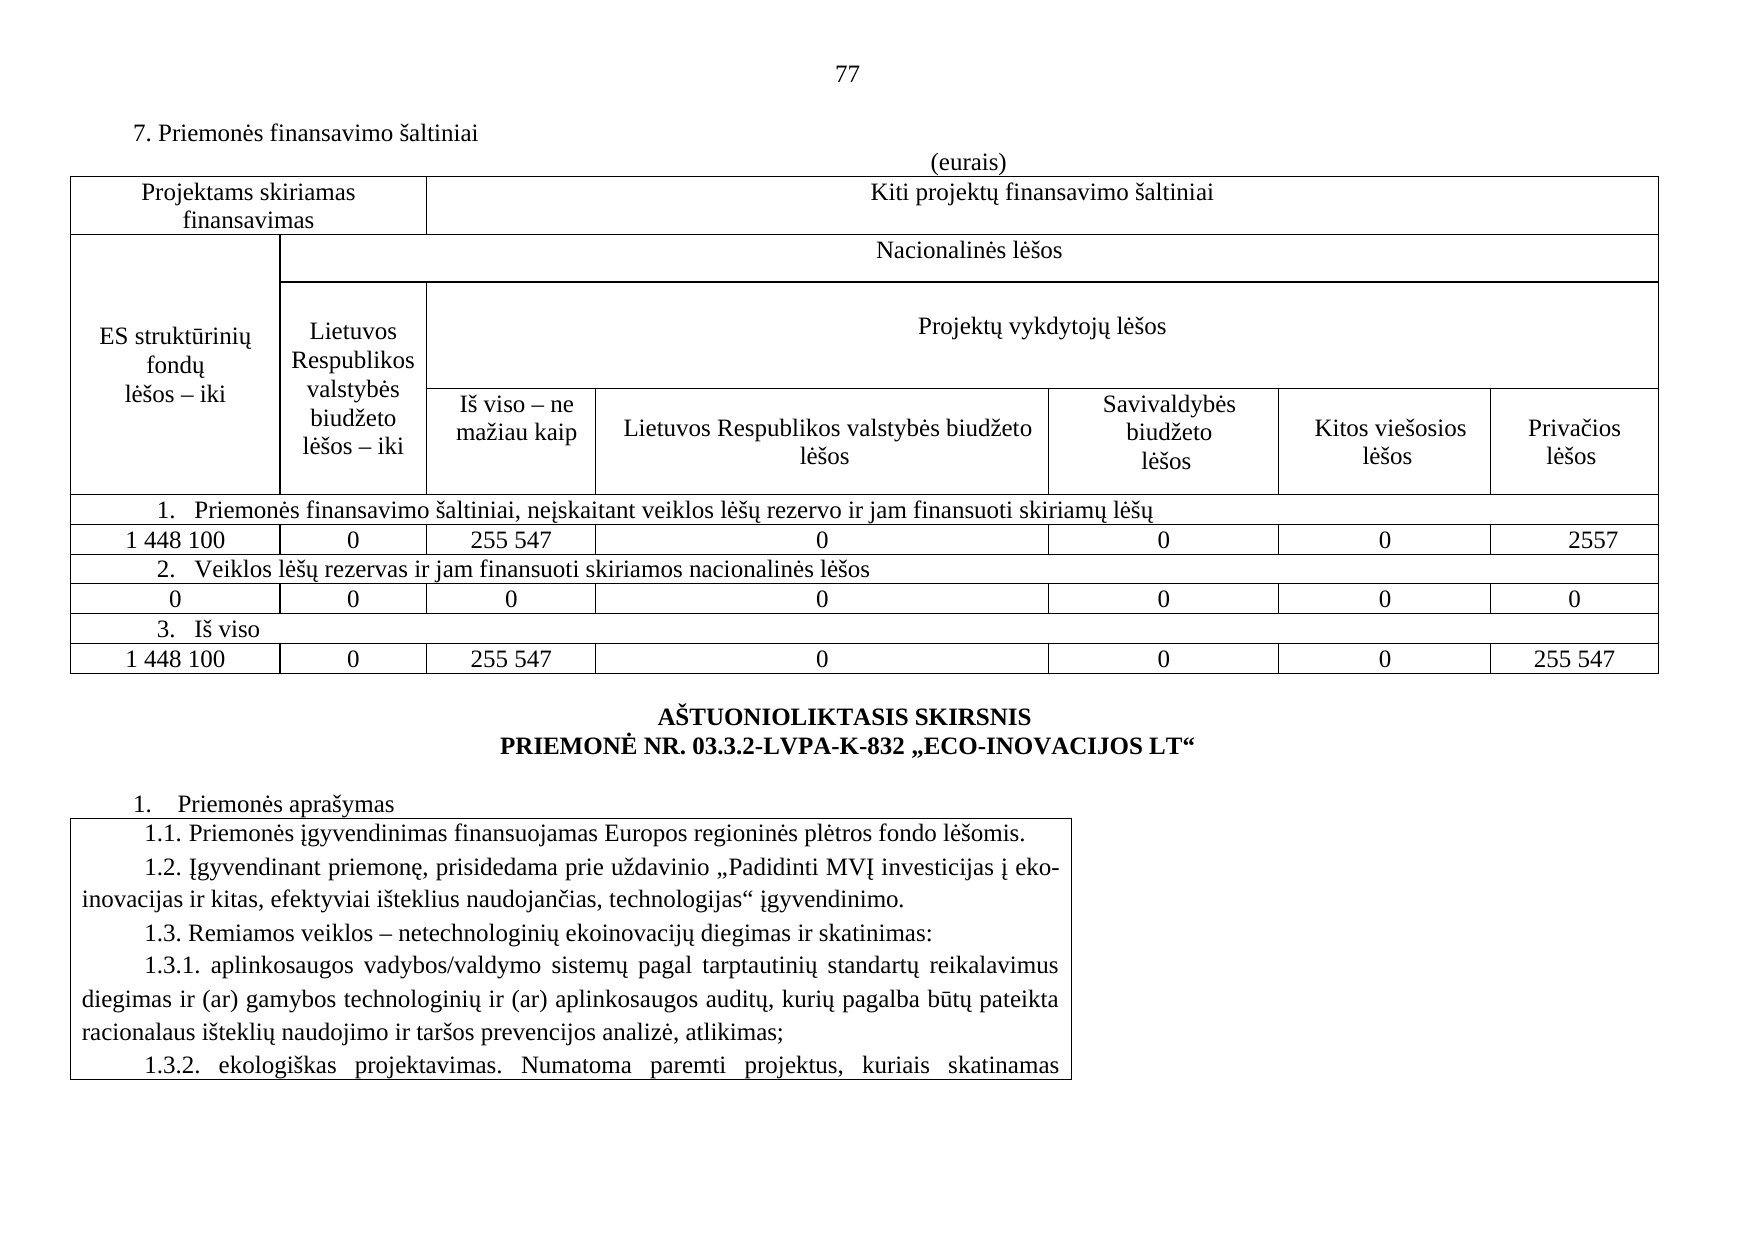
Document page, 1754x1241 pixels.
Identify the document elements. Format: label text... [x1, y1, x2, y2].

text 1. Priemonės aprašymas [133, 789, 1636, 817]
table_cell 1. Priemonės finansavimo šaltiniai, neįskaitant veiklos lėšų rezervo ir jam finansuoti skiriamų lėšų [71, 495, 1658, 524]
table_cell 0 [1491, 584, 1658, 613]
table_cell Iš viso – ne mažiau kaip [427, 389, 595, 494]
table_cell 2. Veiklos lėšų rezervas ir jam finansuoti skiriamos nacionalinės lėšos [71, 555, 1658, 583]
table_cell ES struktūrinių fondų lėšos – iki [71, 235, 279, 494]
table_cell 0 [281, 644, 426, 673]
table_cell 0 [596, 584, 1048, 613]
table_cell 3. Iš viso [71, 614, 1658, 643]
table_cell 0 [1049, 584, 1278, 613]
table_cell Kitos viešosios lėšos [1279, 389, 1490, 494]
table_cell Lietuvos Respublikos valstybės biudžeto lėšos – iki [281, 283, 426, 494]
table_cell 0 [1279, 525, 1490, 553]
text (eurais) [59, 147, 1358, 176]
table_cell 255 547 [427, 525, 595, 553]
table_cell 1 448 100 [71, 644, 279, 673]
table_cell 255 547 [427, 644, 595, 673]
table_cell 0 [596, 644, 1048, 673]
table_cell 0 [1279, 584, 1490, 613]
table_header 1.1. Priemonės įgyvendinimas finansuojamas Europos regioninės plėtros fondo lėšomis. [71, 819, 1071, 852]
table_header Kiti projektų finansavimo šaltiniai [427, 177, 1658, 234]
table_cell 0 [427, 584, 595, 613]
table_cell 0 [1049, 525, 1278, 553]
table_cell 1 448 100 [71, 525, 279, 553]
table_cell Privačios lėšos [1491, 389, 1658, 494]
table_cell Savivaldybės biudžeto lėšos [1049, 389, 1278, 494]
table_cell 0 [1279, 644, 1490, 673]
table_cell Nacionalinės lėšos [281, 235, 1658, 281]
table_cell 1.2. Įgyvendinant priemonę, prisidedama prie uždavinio „Padidinti MVĮ investicijas į eko-inovacijas ir kitas, efektyviai išteklius naudojančias, technologijas“ įgyvendinimo. [71, 852, 1071, 918]
text PRIEMONĖ NR. 03.3.2-LVPA-K-832 „ECO-INOVACIJOS LT“ [59, 731, 1636, 760]
table_cell 255 547 [1491, 644, 1658, 673]
table_cell 0 [281, 584, 426, 613]
table_cell Lietuvos Respublikos valstybės biudžeto lėšos [596, 389, 1048, 494]
text AŠTUONIOLIKTASIS SKIRSNIS [59, 702, 1636, 731]
table_cell 0 [281, 525, 426, 553]
table_cell 0 [1049, 644, 1278, 673]
table_cell 2557 [1491, 525, 1658, 553]
table_header Projektams skiriamas finansavimas [71, 177, 426, 234]
table_cell Projektų vykdytojų lėšos [427, 283, 1658, 388]
table_cell 1.3. Remiamos veiklos – netechnologinių ekoinovacijų diegimas ir skatinimas: 1.3.1. aplinkosaugos vadybos/valdymo sistemų pagal tarptautinių standartų reikalavimus diegimas ir (ar) gamybos technologinių ir (ar) aplinkosaugos auditų, kurių pagalba būtų pateikta racionalaus išteklių naudojimo ir taršos prevencijos analizė, atlikimas; 1.3.2. ekologiškas projektavimas. Numatoma paremti projektus, kuriais skatinamas [71, 918, 1071, 1078]
text 7. Priemonės finansavimo šaltiniai [133, 118, 1636, 147]
table_cell 0 [71, 584, 279, 613]
table_cell 0 [596, 525, 1048, 553]
